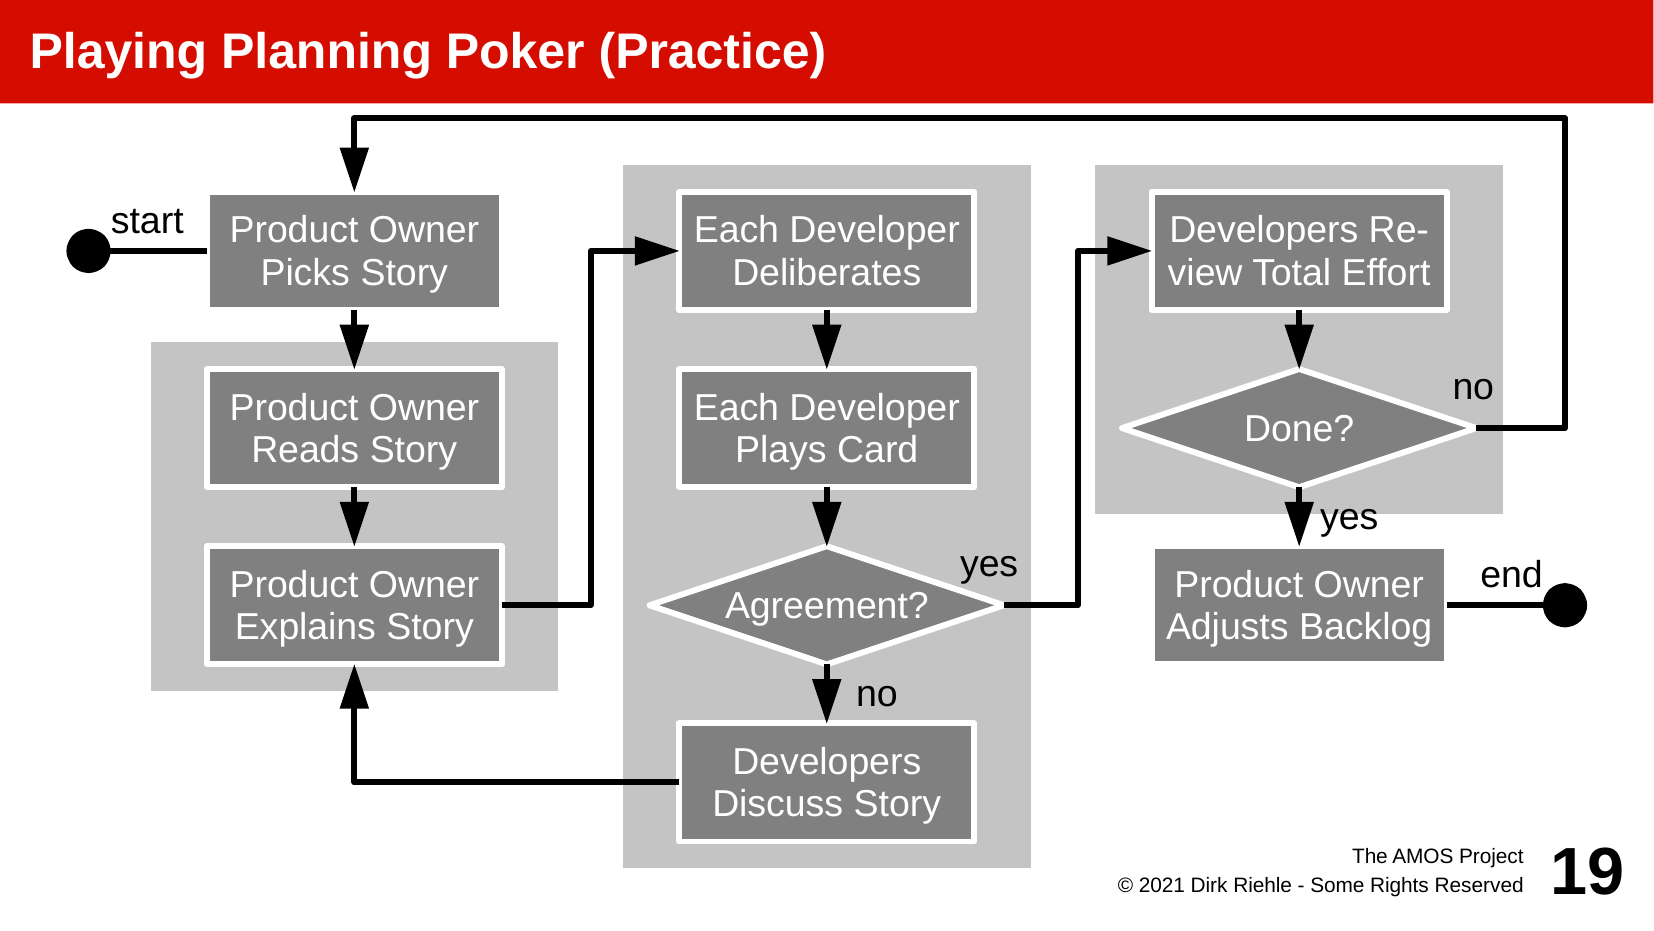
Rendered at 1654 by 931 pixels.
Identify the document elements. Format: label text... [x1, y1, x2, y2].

text_box [620, 162, 1034, 584]
text_box yes [1305, 483, 1394, 550]
text_box [828, 711, 832, 723]
text_box [620, 606, 1034, 872]
text_box Developers Discuss Story [679, 723, 975, 842]
text_box Product Owner Explains Story [206, 546, 502, 665]
title Playing Planning Poker (Practice) [0, 0, 1654, 104]
text_box [620, 252, 826, 779]
text_box Done? [1122, 369, 1476, 487]
text_box no [832, 661, 922, 727]
text_box start [88, 187, 266, 254]
text_box no [1417, 353, 1506, 420]
text_box [1092, 162, 1506, 407]
text_box Each Developer Plays Card [679, 369, 975, 488]
text_box Developers Re- view Total Effort [1151, 191, 1447, 310]
text_box end [1446, 541, 1565, 608]
text_box Product Owner Picks Story [206, 191, 502, 310]
text_box Each Developer Deliberates [679, 191, 975, 310]
text_box [1315, 429, 1506, 517]
text_box [355, 339, 562, 602]
text_box [147, 339, 353, 694]
text_box [1456, 420, 1506, 427]
text_box Agreement? [649, 546, 1004, 664]
text_box Product Owner Reads Story [206, 369, 502, 488]
text_box [355, 608, 562, 694]
text_box [1092, 252, 1298, 517]
text_box [983, 597, 1034, 604]
text_box Product Owner Adjusts Backlog [1151, 546, 1447, 665]
text_box yes [944, 531, 1034, 597]
